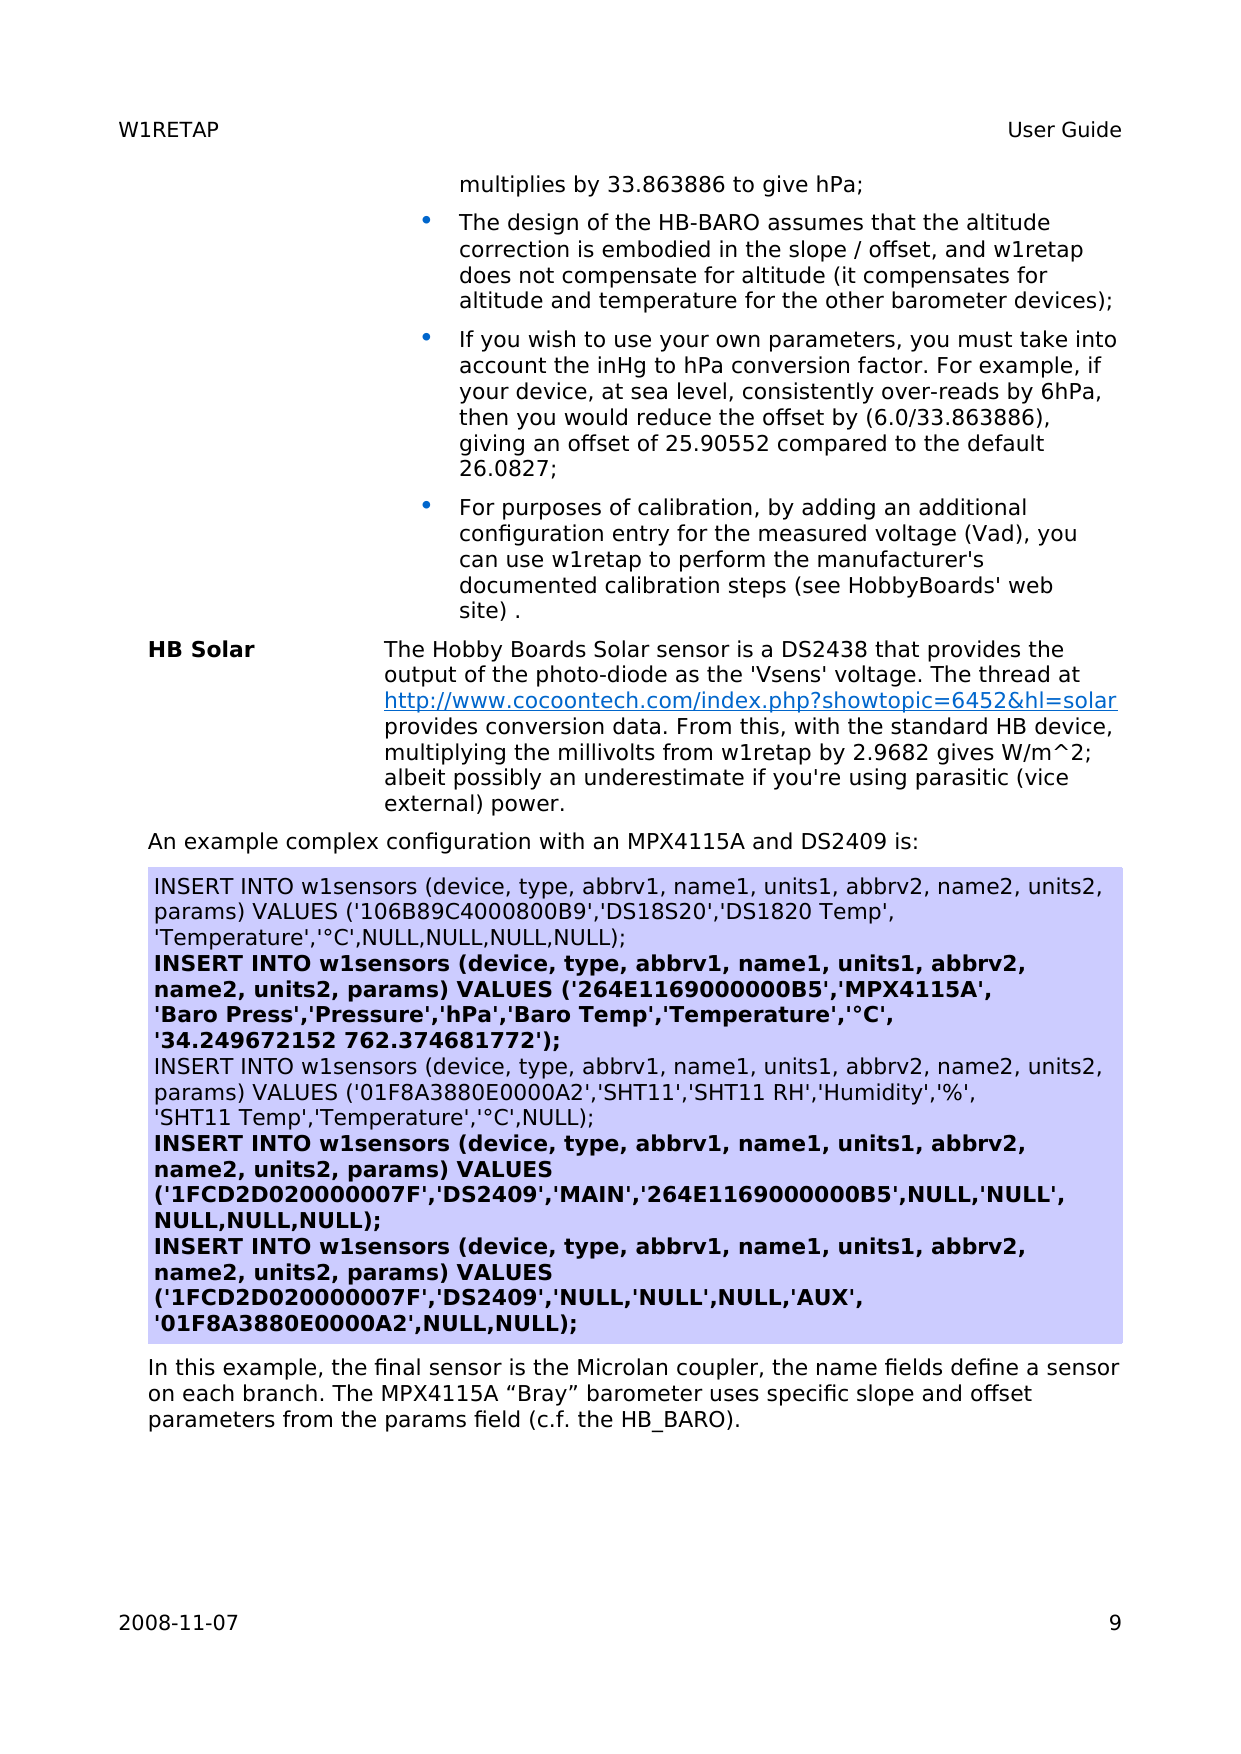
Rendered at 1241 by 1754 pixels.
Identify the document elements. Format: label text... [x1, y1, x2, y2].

text An example complex configuration with an MPX4115A and DS2409 is: [148, 829, 1122, 855]
list If you wish to use your own parameters, you must take into account the inHg to hPa conversion factor. For example, if your device, at sea level, consistently over-reads by 6hPa, then you would reduce the offset by (6.0/33.863886), giving an offset of 25.90552 compared to the default 26.0827; [185, 327, 1122, 482]
text In this example, the final sensor is the Microlan coupler, the name fields define a sensor on each branch. The MPX4115A “Bray” barometer uses specific slope and offset parameters from the params field (c.f. the HB_BARO). [148, 1355, 1122, 1432]
list HB Solar The Hobby Boards Solar sensor is a DS2438 that provides the output of the photo-diode as the 'Vsens' voltage. The thread at http://www.cocoontech.com/index.php?showtopic=6452&hl=solar provides conversion data. From this, with the standard HB device, multiplying the millivolts from w1retap by 2.9682 gives W/m^2; albeit possibly an underestimate if you're using parasitic (vice external) power. [148, 637, 1122, 817]
list The design of the HB-BARO assumes that the altitude correction is embodied in the slope / offset, and w1retap does not compensate for altitude (it compensates for altitude and temperature for the other barometer devices); [185, 210, 1122, 314]
list multiplies by 33.863886 to give hPa; [185, 172, 1122, 198]
list For purposes of calibration, by adding an additional configuration entry for the measured voltage (Vad), you can use w1retap to perform the manufacturer's documented calibration steps (see HobbyBoards' web site) . [185, 494, 1122, 624]
text INSERT INTO w1sensors (device, type, abbrv1, name1, units1, abbrv2, name2, units2, params) VALUES ('106B89C4000800B9','DS18S20','DS1820 Temp', 'Temperature','°C',NULL,NULL,NULL,NULL); INSERT INTO w1sensors (device, type, abbrv1, name1, units1, abbrv2, name2, units2, params) VALUES ('264E1169000000B5','MPX4115A', 'Baro Press','Pressure','hPa','Baro Temp','Temperature','°C', '34.249672152 762.374681772'); INSERT INTO w1sensors (device, type, abbrv1, name1, units1, abbrv2, name2, units2, params) VALUES ('01F8A3880E0000A2','SHT11','SHT11 RH','Humidity','%', 'SHT11 Temp','Temperature','°C',NULL); INSERT INTO w1sensors (device, type, abbrv1, name1, units1, abbrv2, name2, units2, params) VALUES ('1FCD2D020000007F','DS2409','MAIN','264E1169000000B5',NULL,'NULL', NULL,NULL,NULL); INSERT INTO w1sensors (device, type, abbrv1, name1, units1, abbrv2, name2, units2, params) VALUES ('1FCD2D020000007F','DS2409','NULL,'NULL',NULL,'AUX', '01F8A3880E0000A2',NULL,NULL); [149, 869, 1122, 1343]
